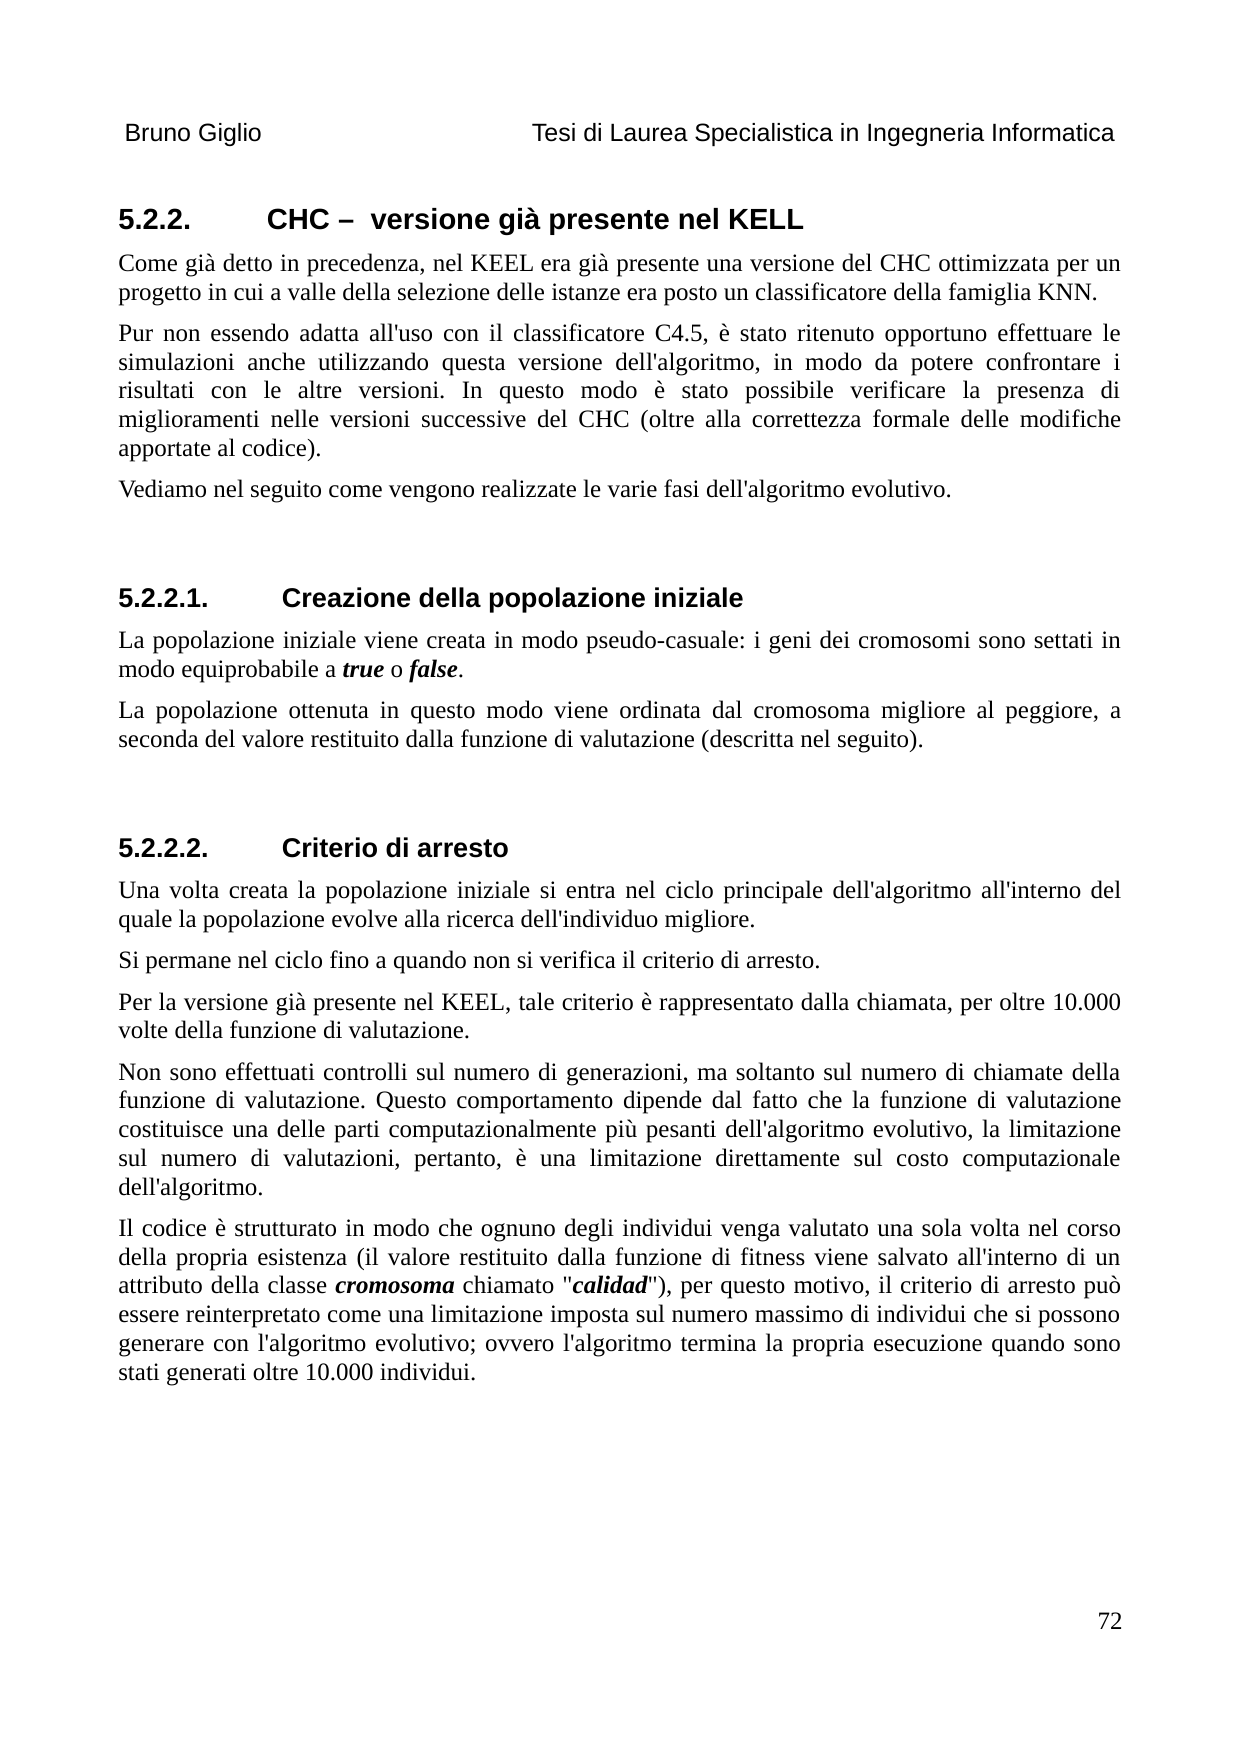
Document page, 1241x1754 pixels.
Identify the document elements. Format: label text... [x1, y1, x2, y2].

text Per la versione già presente nel KEEL, tale criterio è rappresentato dalla chiamata, per oltre 10.000 volte della funzione di valutazione. [118, 987, 1122, 1044]
text Pur non essendo adatta all'uso con il classificatore C4.5, è stato ritenuto opportuno effettuare le simulazioni anche utilizzando questa versione dell'algoritmo, in modo da potere confrontare i risultati con le altre versioni. In questo modo è stato possibile verificare la presenza di miglioramenti nelle versioni successive del CHC (oltre alla correttezza formale delle modifiche apportate al codice). [118, 318, 1122, 462]
text Si permane nel ciclo fino a quando non si verifica il criterio di arresto. [118, 946, 1122, 974]
text La popolazione ottenuta in questo modo viene ordinata dal cromosoma migliore al peggiore, a seconda del valore restituito dalla funzione di valutazione (descritta nel seguito). [118, 696, 1122, 753]
text Non sono effettuati controlli sul numero di generazioni, ma soltanto sul numero di chiamate della funzione di valutazione. Questo comportamento dipende dal fatto che la funzione di valutazione costituisce una delle parti computazionalmente più pesanti dell'algoritmo evolutivo, la limitazione sul numero di valutazioni, pertanto, è una limitazione direttamente sul costo computazionale dell'algoritmo. [118, 1057, 1122, 1201]
subtitle CHC – versione già presente nel KELL [118, 202, 1122, 236]
text Come già detto in precedenza, nel KEEL era già presente una versione del CHC ottimizzata per un progetto in cui a valle della selezione delle istanze era posto un classificatore della famiglia KNN. [118, 248, 1122, 306]
subtitle Criterio di arresto [118, 832, 1122, 863]
text Una volta creata la popolazione iniziale si entra nel ciclo principale dell'algoritmo all'interno del quale la popolazione evolve alla ricerca dell'individuo migliore. [118, 876, 1122, 933]
text Il codice è strutturato in modo che ognuno degli individui venga valutato una sola volta nel corso della propria esistenza (il valore restituito dalla funzione di fitness viene salvato all'interno di un attributo della classe cromosoma chiamato "calidad"), per questo motivo, il criterio di arresto può essere reinterpretato come una limitazione imposta sul numero massimo di individui che si possono generare con l'algoritmo evolutivo; ovvero l'algoritmo termina la propria esecuzione quando sono stati generati oltre 10.000 individui. [118, 1213, 1122, 1386]
text La popolazione iniziale viene creata in modo pseudo-casuale: i geni dei cromosomi sono settati in modo equiprobabile a true o false. [118, 626, 1122, 683]
subtitle Creazione della popolazione iniziale [118, 582, 1122, 613]
text Vediamo nel seguito come vengono realizzate le varie fasi dell'algoritmo evolutivo. [118, 474, 1122, 503]
